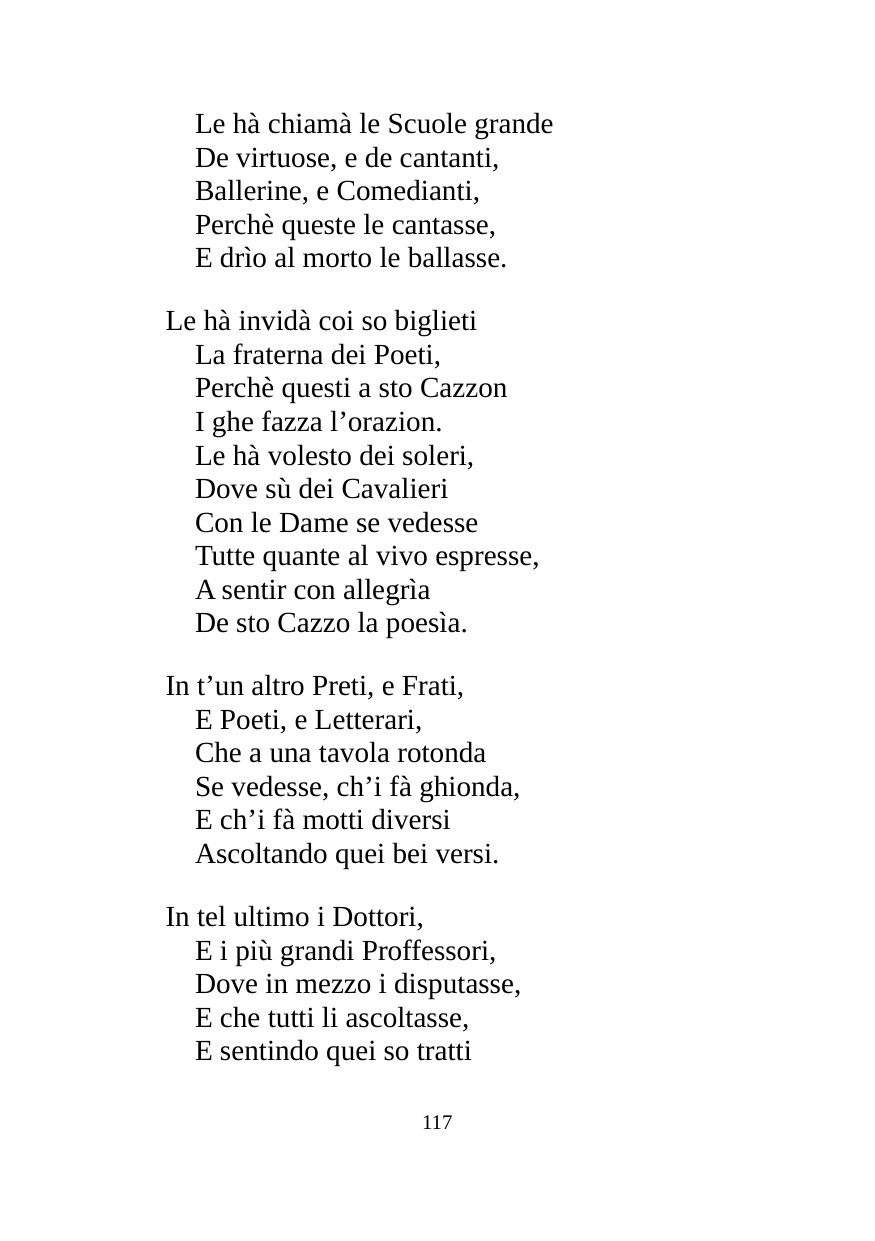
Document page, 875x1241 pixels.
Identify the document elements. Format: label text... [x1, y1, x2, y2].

text In tel ultimo i Dottori, E i più grandi Proffessori, Dove in mezzo i disputasse, E che tutti li ascoltasse, E sentindo quei so tratti [165, 899, 768, 1067]
text In t’un altro Preti, e Frati, E Poeti, e Letterari, Che a una tavola rotonda Se vedesse, ch’i fà ghionda, E ch’i fà motti diversi Ascoltando quei bei versi. [165, 668, 768, 869]
text Le hà chiamà le Scuole grande De virtuose, e de cantanti, Ballerine, e Comedianti, Perchè queste le cantasse, E drìo al morto le ballasse. [165, 106, 768, 274]
text Le hà invidà coi so biglieti La fraterna dei Poeti, Perchè questi a sto Cazzon I ghe fazza l’orazion. Le hà volesto dei soleri, Dove sù dei Cavalieri Con le Dame se vedesse Tutte quante al vivo espresse, A sentir con allegrìa De sto Cazzo la poesìa. [165, 303, 768, 639]
